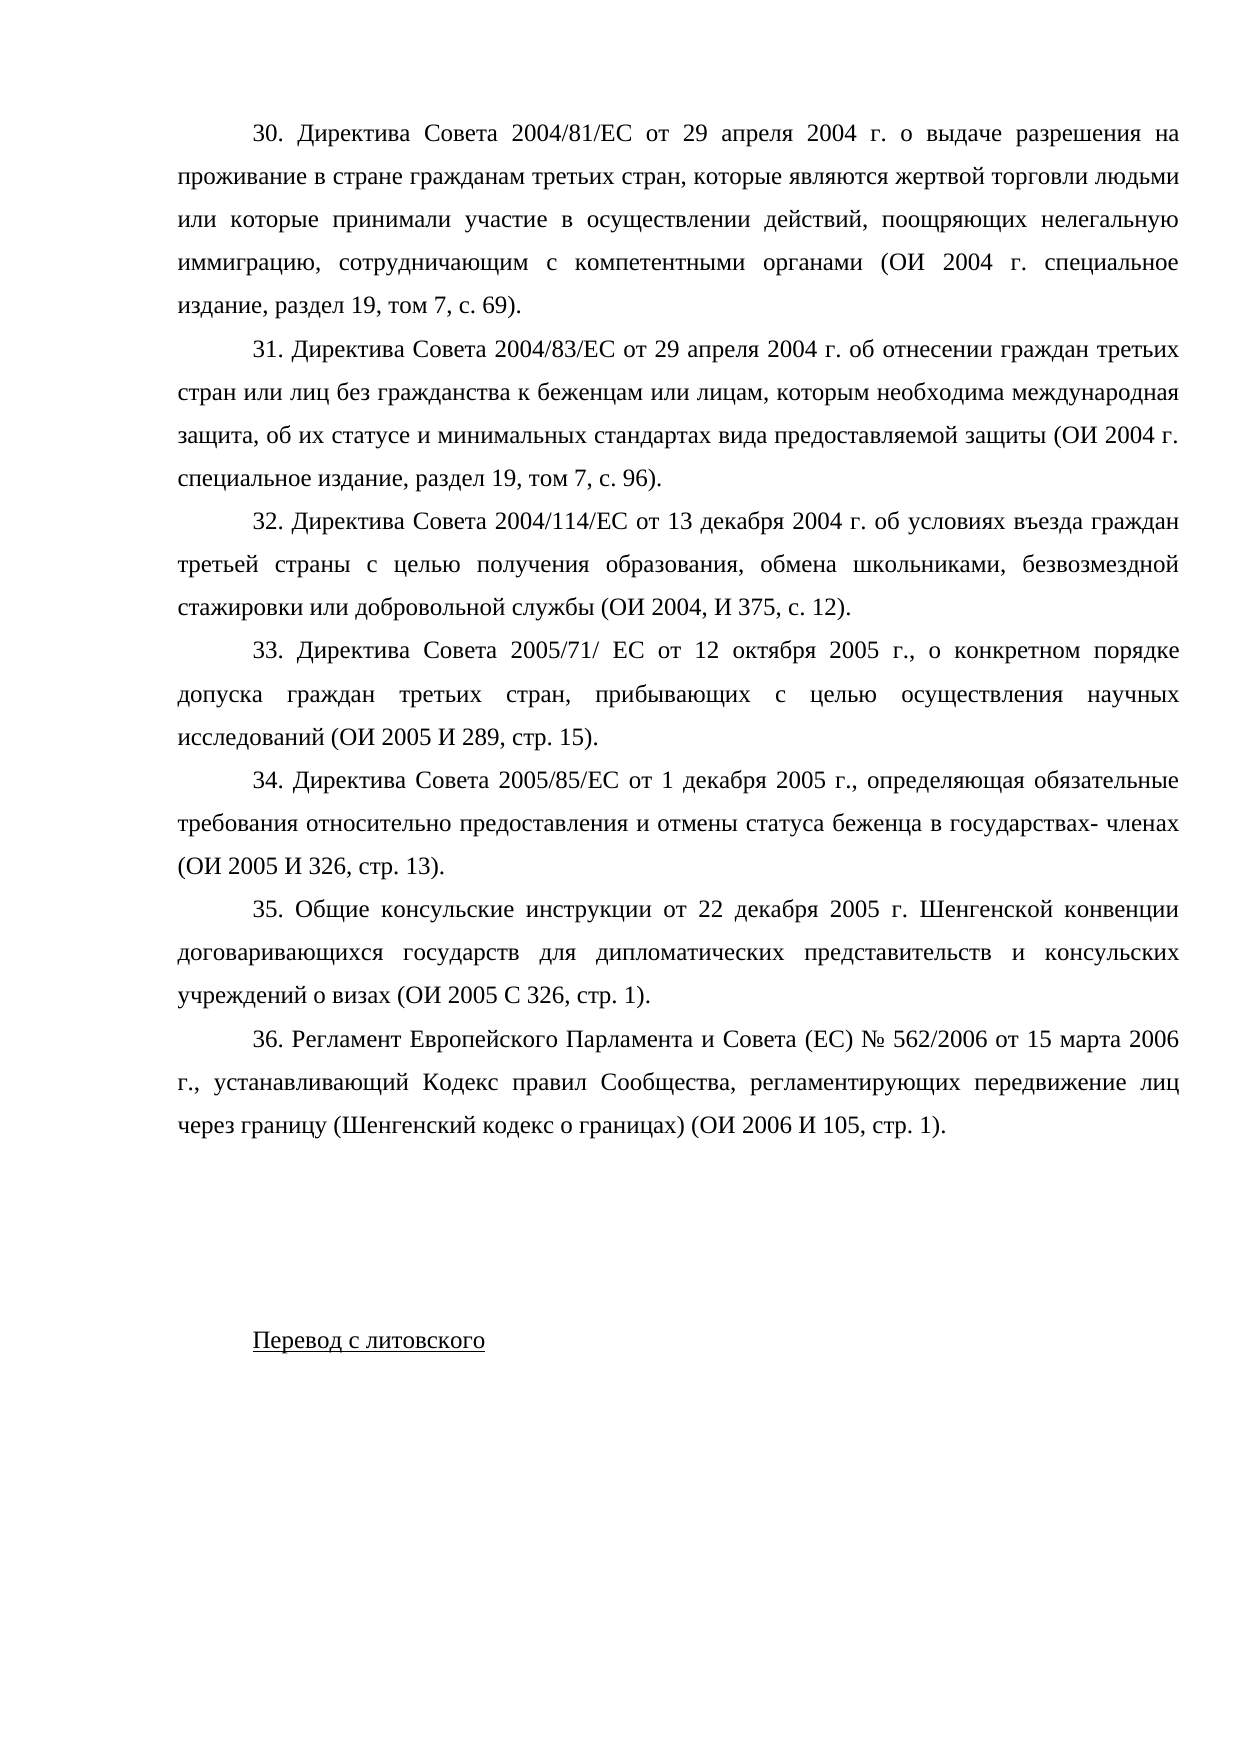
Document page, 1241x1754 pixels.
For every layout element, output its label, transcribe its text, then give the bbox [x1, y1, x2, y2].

text 30. Директива Совета 2004/81/EС от 29 апреля 2004 г. о выдаче разрешения на проживание в стране гражданам третьих стран, которые являются жертвой торговли людьми или которые принимали участие в осуществлении действий, поощряющих нелегальную иммиграцию, сотрудничающим с компетентными органами (ОИ 2004 г. специальное издание, раздел 19, том 7, с. 69). [177, 118, 1180, 319]
text 35. Общие консульские инструкции от 22 декабря 2005 г. Шенгенской конвенции договаривающихся государств для дипломатических представительств и консульских учреждений о визах (ОИ 2005 С 326, стр. 1). [177, 894, 1180, 1009]
text 33. Директива Совета 2005/71/ ЕС от 12 октября 2005 г., о конкретном порядке допуска граждан третьих стран, прибывающих с целью осуществления научных исследований (ОИ 2005 И 289, стр. 15). [177, 636, 1180, 751]
text 36. Регламент Европейского Парламента и Совета (ЕС) № 562/2006 от 15 марта 2006 г., устанавливающий Кодекс правил Сообщества, регламентирующих передвижение лиц через границу (Шенгенский кодекс о границах) (ОИ 2006 И 105, стр. 1). [177, 1024, 1180, 1139]
text Перевод с литовского [177, 1326, 1180, 1354]
text 32. Директива Совета 2004/114/EС от 13 декабря 2004 г. об условиях въезда граждан третьей страны с целью получения образования, обмена школьниками, безвозмездной стажировки или добровольной службы (ОИ 2004, И 375, с. 12). [177, 506, 1180, 621]
text 31. Директива Совета 2004/83/EС от 29 апреля 2004 г. об отнесении граждан третьих стран или лиц без гражданства к беженцам или лицам, которым необходима международная защита, об их статусе и минимальных стандартах вида предоставляемой защиты (ОИ 2004 г. специальное издание, раздел 19, том 7, с. 96). [177, 334, 1180, 492]
text 34. Директива Совета 2005/85/ЕС от 1 декабря 2005 г., определяющая обязательные требования относительно предоставления и отмены статуса беженца в государствах- членах (ОИ 2005 И 326, стр. 13). [177, 765, 1180, 880]
